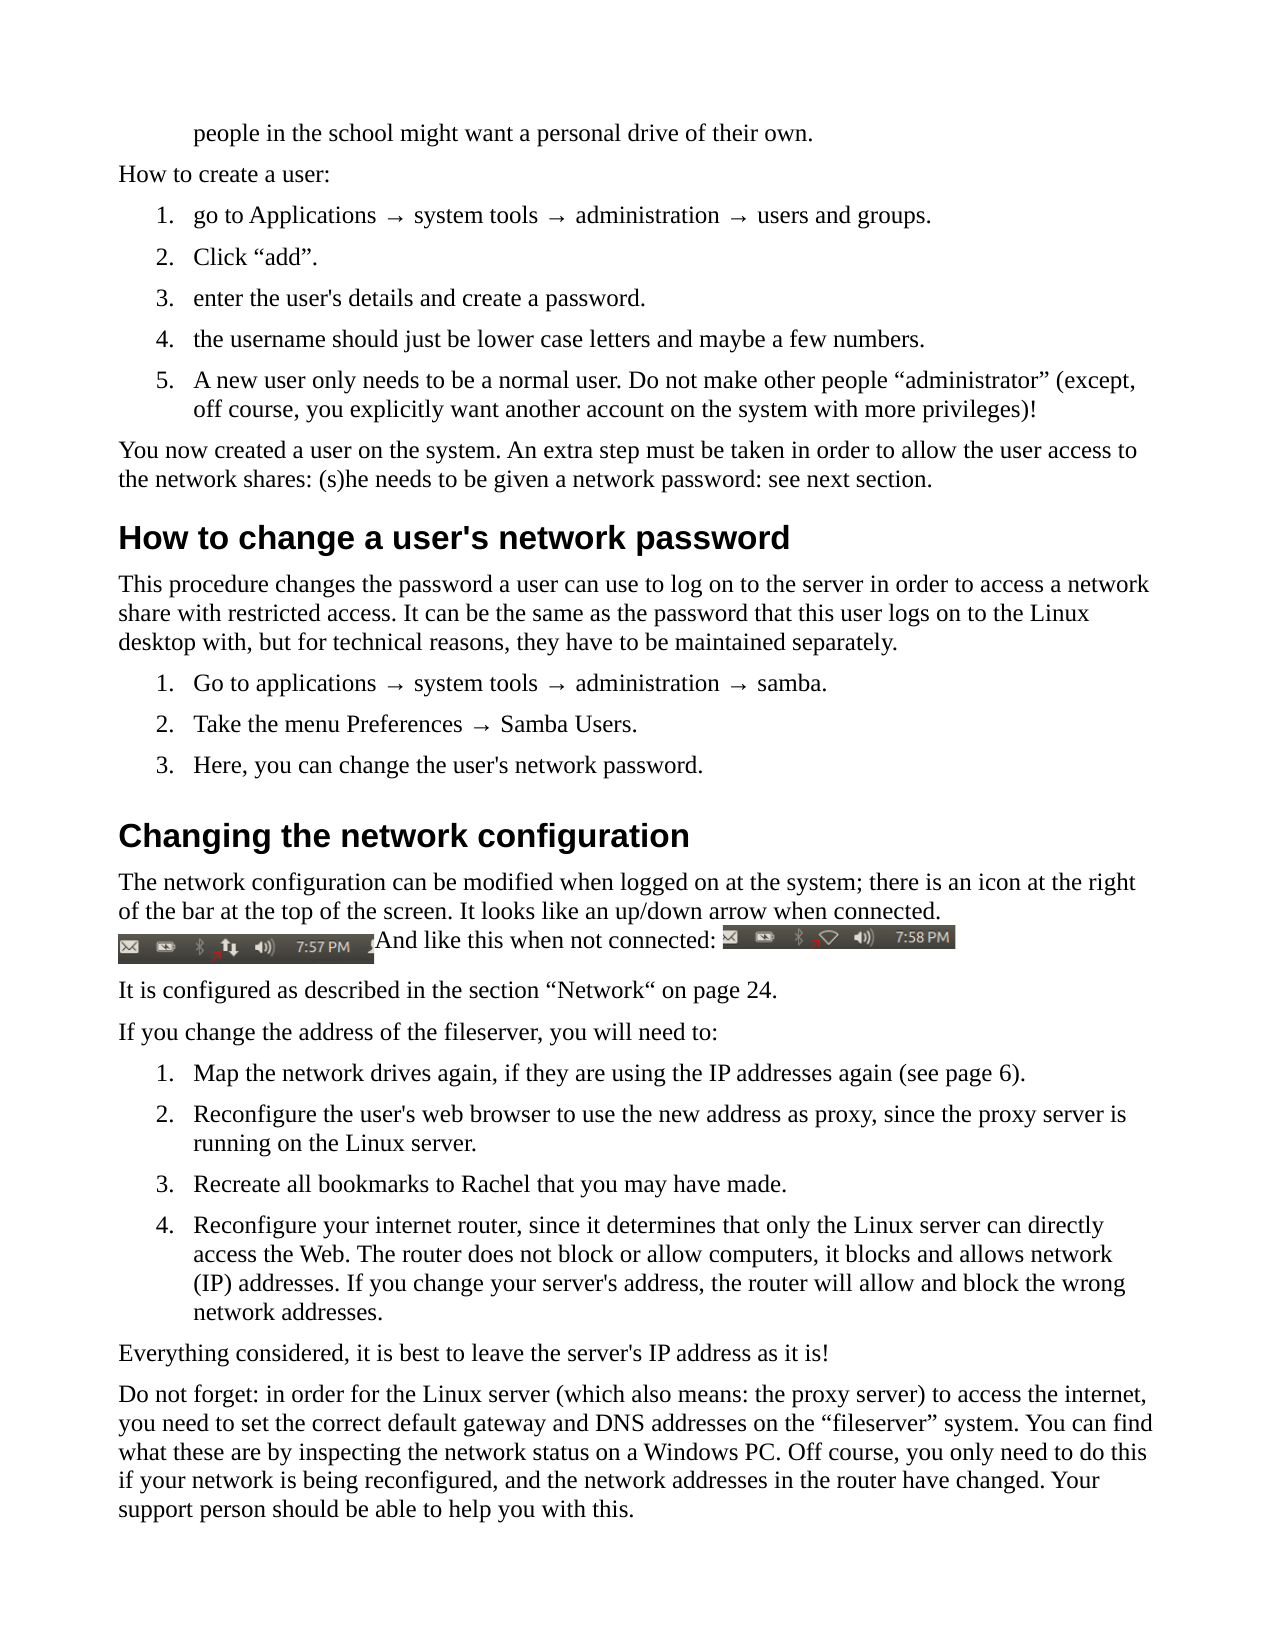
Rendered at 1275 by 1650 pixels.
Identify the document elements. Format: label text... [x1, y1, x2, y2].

list Click “add”. [156, 242, 1157, 271]
text Everything considered, it is best to leave the server's IP address as it is! [118, 1338, 1157, 1367]
text Do not forget: in order for the Linux server (which also means: the proxy server) to access the internet, you need to set the correct default gateway and DNS addresses on the “fileserver” system. You can find what these are by inspecting the network status on a Windows PC. Off course, you only need to do this if your network is being reconfigured, and the network addresses in the router have changed. Your support person should be able to help you with this. [118, 1379, 1157, 1523]
list enter the user's details and create a password. [156, 283, 1157, 312]
subtitle How to change a user's network password [118, 518, 1157, 557]
text The network configuration can be modified when logged on at the system; there is an icon at the right of the bar at the top of the screen. It looks like an up/down arrow when connected. And like this when not connected: [118, 867, 1157, 963]
list Map the network drives again, if they are using the IP addresses again (see page 5). [156, 1058, 1157, 1087]
picture [722, 925, 956, 949]
text You now created a user on the system. An extra step must be taken in order to allow the user access to the network shares: (s)he needs to be given a network password: see next section. [118, 436, 1157, 493]
subtitle Changing the network configuration [118, 817, 1157, 855]
text How to create a user: [118, 159, 1157, 188]
list Reconfigure your internet router, since it determines that only the Linux server can directly access the Web. The router does not block or allow computers, it blocks and allows network (IP) addresses. If you change your server's address, the router will allow and block the wrong network addresses. [156, 1211, 1157, 1326]
list Reconfigure the user's web browser to use the new address as proxy, since the proxy server is running on the Linux server. [156, 1099, 1157, 1157]
list Take the menu Preferences → Samba Users. [156, 709, 1157, 738]
text This procedure changes the password a user can use to log on to the server in order to access a network share with restricted access. It can be the same as the password that this user logs on to the Linux desktop with, but for technical reasons, they have to be maintained separately. [118, 569, 1157, 655]
picture [118, 934, 375, 964]
list Recreate all bookmarks to Rachel that you may have made. [156, 1169, 1157, 1198]
text It is configured as described in the section “Network“ on page 24. [118, 976, 1157, 1004]
list Go to applications → system tools → administration → samba. [156, 668, 1157, 697]
list Here, you can change the user's network password. [156, 750, 1157, 779]
list people in the school might want a personal drive of their own. [156, 118, 1157, 147]
list go to Applications → system tools → administration → users and groups. [156, 201, 1157, 229]
text If you change the address of the fileserver, you will need to: [118, 1017, 1157, 1046]
list the username should just be lower case letters and maybe a few numbers. [156, 324, 1157, 353]
list A new user only needs to be a normal user. Do not make other people “administrator” (except, off course, you explicitly want another account on the system with more privileges)! [156, 366, 1157, 423]
